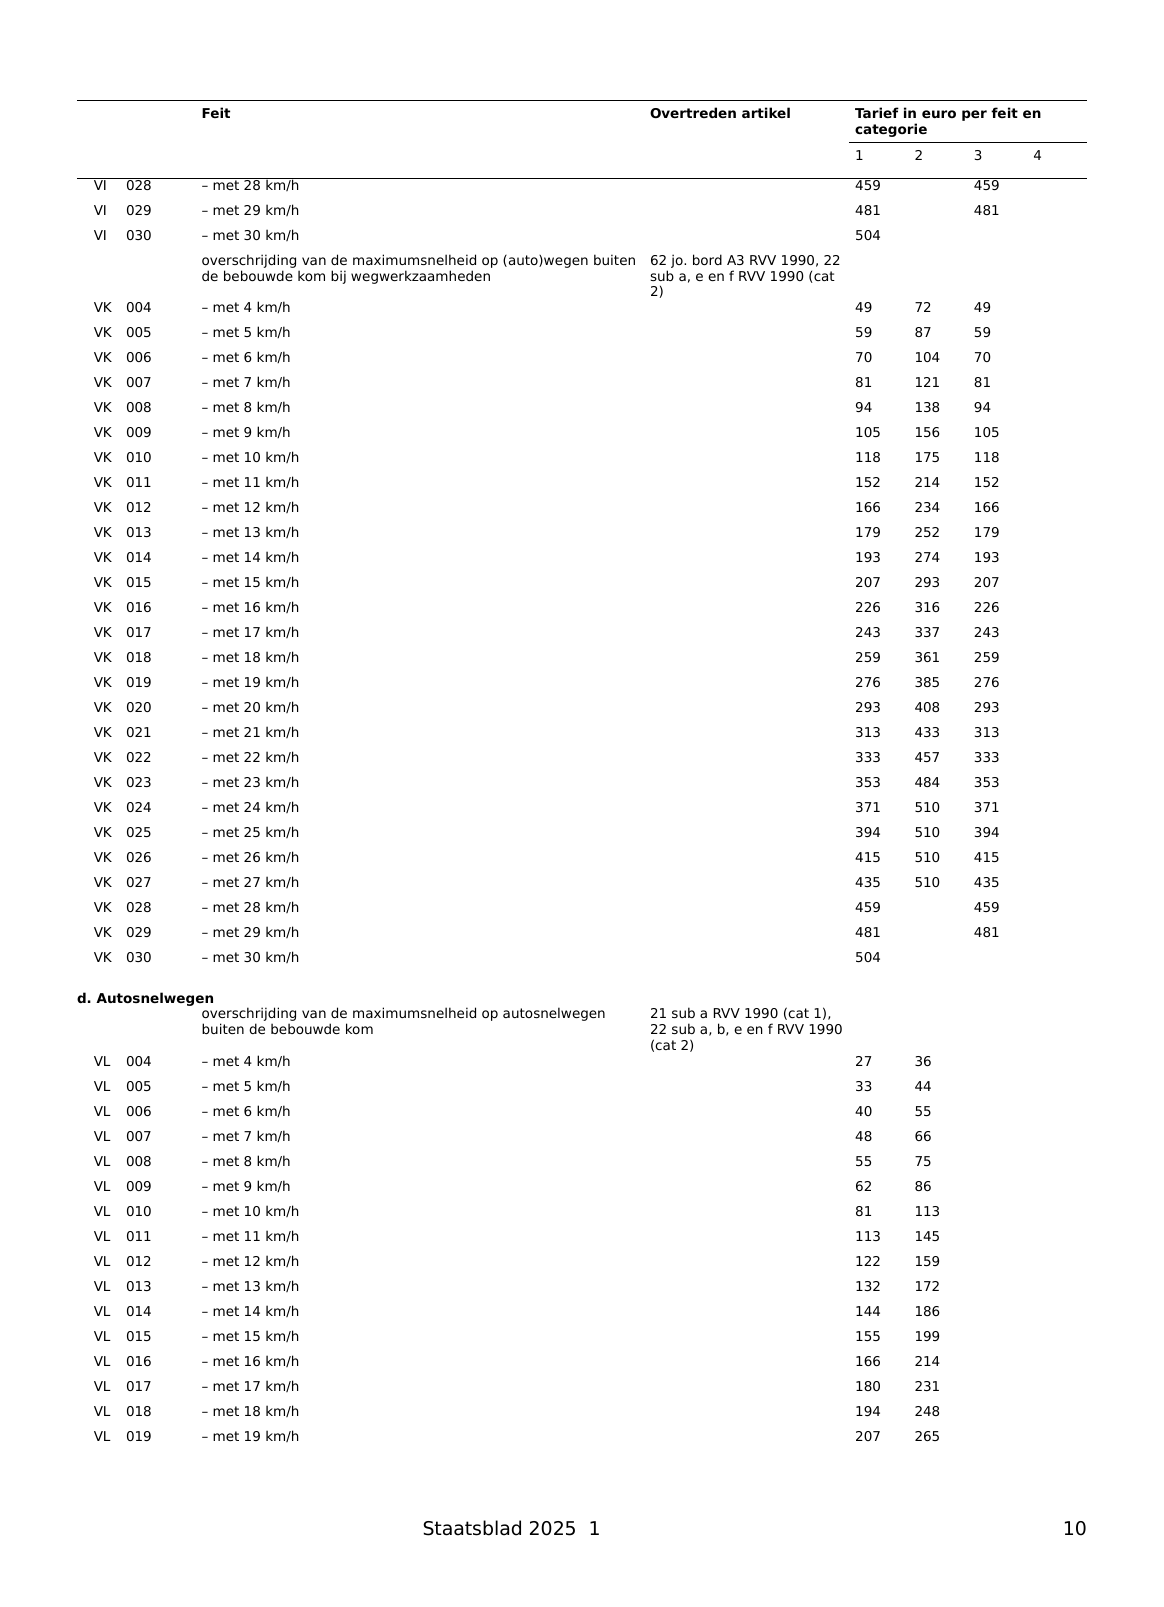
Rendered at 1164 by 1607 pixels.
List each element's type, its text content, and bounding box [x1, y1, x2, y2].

table_cell [82, 253, 87, 300]
table_cell VI [88, 203, 120, 228]
table_cell [644, 625, 849, 650]
table_cell 005 [120, 1079, 158, 1103]
table_cell VK [88, 950, 120, 975]
table_cell 113 [849, 1229, 908, 1253]
table_cell VK [88, 800, 120, 825]
table_cell 199 [908, 1329, 968, 1353]
table_cell [190, 1179, 196, 1203]
table_cell overschrijding van de maximumsnelheid op autosnelwegen buiten de bebouwde kom [196, 1006, 644, 1053]
table_cell 214 [908, 475, 968, 500]
table_cell VL [88, 1329, 120, 1353]
table_cell [644, 179, 849, 203]
table_cell [644, 1429, 849, 1453]
table_cell 113 [908, 1204, 968, 1228]
table_cell [77, 700, 82, 725]
table_cell [158, 650, 190, 675]
table_cell – met 23 km/h [196, 775, 644, 800]
table_cell 166 [968, 500, 1027, 525]
table_cell [158, 1354, 190, 1378]
table_cell 59 [968, 325, 1027, 350]
table_cell [190, 600, 196, 625]
table_cell 435 [849, 875, 908, 900]
table_cell [190, 825, 196, 850]
table_cell [77, 775, 82, 800]
table_cell [1027, 775, 1087, 800]
table_cell [968, 253, 1027, 300]
table_cell VL [88, 1054, 120, 1078]
table_cell – met 17 km/h [196, 1379, 644, 1403]
table_cell [158, 300, 190, 325]
table_cell 231 [908, 1379, 968, 1403]
table_cell – met 12 km/h [196, 1254, 644, 1278]
table_cell VK [88, 575, 120, 600]
table_cell [82, 1429, 87, 1453]
table_cell [908, 991, 968, 1006]
table_header Feit [196, 101, 644, 142]
table_cell [82, 850, 87, 875]
table_cell [190, 625, 196, 650]
table_cell 457 [908, 750, 968, 775]
table_cell 316 [908, 600, 968, 625]
table_cell 011 [120, 475, 158, 500]
table_cell 44 [908, 1079, 968, 1103]
table_cell VL [88, 1154, 120, 1178]
table_cell [82, 525, 87, 550]
table_cell [1027, 375, 1087, 400]
table_cell [190, 142, 196, 178]
table_cell [158, 142, 190, 178]
table_cell [82, 900, 87, 925]
table_cell [644, 475, 849, 500]
table_cell [158, 825, 190, 850]
table_cell 159 [908, 1254, 968, 1278]
table_cell 510 [908, 800, 968, 825]
table_cell – met 9 km/h [196, 425, 644, 450]
table_cell [82, 925, 87, 950]
table_cell [190, 1404, 196, 1428]
table_cell [644, 1254, 849, 1278]
table_cell [968, 950, 1027, 975]
table_cell [190, 1054, 196, 1078]
table_cell [77, 975, 644, 991]
table_cell 62 [849, 1179, 908, 1203]
table_cell [77, 500, 82, 525]
table_cell 207 [849, 575, 908, 600]
table_cell [82, 1254, 87, 1278]
table_cell [968, 1104, 1027, 1128]
table_cell [190, 203, 196, 228]
table_cell 175 [908, 450, 968, 475]
table_cell [82, 1329, 87, 1353]
table_cell – met 27 km/h [196, 875, 644, 900]
table_cell [644, 991, 849, 1006]
table_cell [190, 1279, 196, 1303]
table_cell [158, 925, 190, 950]
table_cell [158, 1379, 190, 1403]
table_cell 21 sub a RVV 1990 (cat 1), 22 sub a, b, e en f RVV 1990 (cat 2) [644, 1006, 849, 1053]
table_cell [158, 550, 190, 575]
table_cell – met 8 km/h [196, 400, 644, 425]
table_cell 504 [849, 950, 908, 975]
table_cell – met 5 km/h [196, 1079, 644, 1103]
table_cell [190, 1129, 196, 1153]
table_cell [968, 1304, 1027, 1328]
table_cell [77, 228, 82, 253]
table_header Overtreden artikel [644, 101, 849, 142]
table_cell VK [88, 750, 120, 775]
table_cell – met 19 km/h [196, 675, 644, 700]
table_cell – met 15 km/h [196, 575, 644, 600]
table_cell VK [88, 725, 120, 750]
table_cell [120, 253, 158, 300]
table_cell [1027, 1079, 1087, 1103]
table_cell 028 [120, 900, 158, 925]
table_cell [77, 300, 82, 325]
table_cell [77, 142, 82, 178]
table_cell [1027, 179, 1087, 203]
table_cell [82, 1006, 87, 1053]
table_cell [908, 925, 968, 950]
table_cell 59 [849, 325, 908, 350]
table_cell [77, 900, 82, 925]
table_cell [849, 991, 908, 1006]
table_cell [77, 725, 82, 750]
table_cell – met 4 km/h [196, 1054, 644, 1078]
table_cell [82, 725, 87, 750]
table_cell [77, 525, 82, 550]
table_cell 012 [120, 500, 158, 525]
table_cell VK [88, 350, 120, 375]
table_cell – met 26 km/h [196, 850, 644, 875]
table_cell [158, 725, 190, 750]
table_cell VL [88, 1379, 120, 1403]
table_cell 012 [120, 1254, 158, 1278]
table_cell [644, 550, 849, 575]
table_cell [1027, 525, 1087, 550]
table_cell 394 [968, 825, 1027, 850]
table_cell VK [88, 600, 120, 625]
table_cell [190, 228, 196, 253]
table_cell [190, 725, 196, 750]
table_cell [77, 1429, 82, 1453]
table_cell [908, 1006, 968, 1053]
table_cell – met 24 km/h [196, 800, 644, 825]
table_cell 415 [968, 850, 1027, 875]
table_cell [158, 700, 190, 725]
table_cell VL [88, 1354, 120, 1378]
table_cell [158, 1304, 190, 1328]
table_cell [77, 1304, 82, 1328]
table_cell [77, 850, 82, 875]
table_cell [644, 700, 849, 725]
table_cell [77, 675, 82, 700]
table_cell [158, 1006, 190, 1053]
table_cell [1027, 600, 1087, 625]
table_cell [158, 875, 190, 900]
table_cell [190, 775, 196, 800]
table_cell [158, 900, 190, 925]
table_cell [190, 1079, 196, 1103]
table_cell [190, 1304, 196, 1328]
table_cell [190, 950, 196, 975]
table_cell [644, 575, 849, 600]
table_cell [77, 1229, 82, 1253]
table_cell – met 18 km/h [196, 1404, 644, 1428]
table_cell [82, 425, 87, 450]
table_cell 72 [908, 300, 968, 325]
table_cell 371 [849, 800, 908, 825]
table_cell [77, 325, 82, 350]
table_cell 504 [849, 228, 908, 253]
table_cell [190, 450, 196, 475]
table_cell [644, 450, 849, 475]
table_cell – met 25 km/h [196, 825, 644, 850]
table_cell [82, 575, 87, 600]
table_cell 022 [120, 750, 158, 775]
table_cell [158, 1204, 190, 1228]
table_cell 459 [849, 900, 908, 925]
table_cell [968, 228, 1027, 253]
table_cell 024 [120, 800, 158, 825]
table_cell 510 [908, 825, 968, 850]
table_cell VK [88, 700, 120, 725]
table_cell [158, 179, 190, 203]
table_cell [77, 600, 82, 625]
table_cell – met 9 km/h [196, 1179, 644, 1203]
table_cell – met 6 km/h [196, 1104, 644, 1128]
table_cell [1027, 850, 1087, 875]
table_cell [190, 179, 196, 203]
table_cell 104 [908, 350, 968, 375]
table_cell [644, 1404, 849, 1428]
table_cell [644, 525, 849, 550]
table_cell [644, 850, 849, 875]
table_cell 484 [908, 775, 968, 800]
table_cell [82, 1404, 87, 1428]
table_cell 030 [120, 228, 158, 253]
table_cell 013 [120, 525, 158, 550]
table_cell [968, 1254, 1027, 1278]
table_cell [158, 1154, 190, 1178]
table_cell – met 13 km/h [196, 525, 644, 550]
table_cell [77, 1254, 82, 1278]
table_cell [190, 1104, 196, 1128]
table_cell [644, 600, 849, 625]
table_cell – met 14 km/h [196, 550, 644, 575]
table_cell 27 [849, 1054, 908, 1078]
table_cell [77, 1104, 82, 1128]
table_cell 009 [120, 425, 158, 450]
table_cell VK [88, 825, 120, 850]
table_cell [190, 1429, 196, 1453]
table_cell [77, 1354, 82, 1378]
table_cell [82, 625, 87, 650]
table_cell 016 [120, 600, 158, 625]
table_cell [82, 1104, 87, 1128]
table_cell [1027, 1154, 1087, 1178]
table_cell 313 [849, 725, 908, 750]
table_cell 194 [849, 1404, 908, 1428]
table_cell [190, 750, 196, 775]
table_cell 011 [120, 1229, 158, 1253]
table_cell [644, 800, 849, 825]
table_cell 3 [968, 143, 1027, 178]
table_cell [88, 253, 120, 300]
table_cell [158, 1254, 190, 1278]
table_cell [190, 875, 196, 900]
table_cell [1027, 500, 1087, 525]
table_cell [908, 975, 968, 991]
table_cell [1027, 825, 1087, 850]
table_cell [82, 550, 87, 575]
table_cell [190, 1329, 196, 1353]
table_cell [82, 1354, 87, 1378]
table_cell VL [88, 1429, 120, 1453]
table_cell [190, 575, 196, 600]
table_cell [82, 1054, 87, 1078]
table_cell 55 [908, 1104, 968, 1128]
table_cell 180 [849, 1379, 908, 1403]
table_cell 152 [849, 475, 908, 500]
table_cell [1027, 1129, 1087, 1153]
table_cell 008 [120, 400, 158, 425]
table_cell [1027, 550, 1087, 575]
table_cell 145 [908, 1229, 968, 1253]
table_cell [77, 203, 82, 228]
table_cell [158, 425, 190, 450]
table_cell 179 [968, 525, 1027, 550]
table_cell [88, 142, 120, 178]
table_cell 186 [908, 1304, 968, 1328]
table_cell 353 [968, 775, 1027, 800]
table_cell 481 [849, 203, 908, 228]
table_cell 333 [849, 750, 908, 775]
table_cell – met 29 km/h [196, 203, 644, 228]
table_cell 481 [968, 925, 1027, 950]
table_cell VK [88, 400, 120, 425]
table_cell [644, 350, 849, 375]
table_cell [158, 375, 190, 400]
table_cell [644, 1104, 849, 1128]
table_cell [1027, 1329, 1087, 1353]
table_cell VL [88, 1079, 120, 1103]
table_cell 4 [1027, 143, 1087, 178]
table_cell [644, 950, 849, 975]
table_cell 004 [120, 300, 158, 325]
table_cell [1027, 750, 1087, 775]
table_cell [644, 650, 849, 675]
table_cell [158, 950, 190, 975]
table_cell VK [88, 300, 120, 325]
table_cell VL [88, 1179, 120, 1203]
table_cell 132 [849, 1279, 908, 1303]
table_cell [1027, 253, 1087, 300]
table_cell [644, 325, 849, 350]
table_cell 009 [120, 1179, 158, 1203]
table_cell [849, 975, 908, 991]
table_cell 55 [849, 1154, 908, 1178]
table_cell [77, 925, 82, 950]
table_cell [158, 800, 190, 825]
table_cell – met 18 km/h [196, 650, 644, 675]
table_cell [190, 1006, 196, 1053]
table_cell [1027, 725, 1087, 750]
table_cell [120, 142, 158, 178]
table_cell 144 [849, 1304, 908, 1328]
table_cell [77, 1279, 82, 1303]
table_cell [158, 1129, 190, 1153]
table_cell 510 [908, 875, 968, 900]
table_cell [644, 142, 849, 178]
table_cell [77, 1129, 82, 1153]
table_cell [968, 1179, 1027, 1203]
table_cell [644, 1129, 849, 1153]
table_cell 361 [908, 650, 968, 675]
table_cell 66 [908, 1129, 968, 1153]
table_cell [82, 800, 87, 825]
table_cell [644, 1079, 849, 1103]
table_cell [82, 350, 87, 375]
table_cell [158, 525, 190, 550]
table_cell 481 [968, 203, 1027, 228]
table_cell VL [88, 1254, 120, 1278]
table_cell [158, 600, 190, 625]
table_header [77, 101, 82, 142]
table_cell VK [88, 550, 120, 575]
table_cell 394 [849, 825, 908, 850]
table_cell [158, 1079, 190, 1103]
table_cell VK [88, 375, 120, 400]
table_cell – met 7 km/h [196, 375, 644, 400]
table_cell [77, 800, 82, 825]
table_cell [77, 1404, 82, 1428]
table_cell 274 [908, 550, 968, 575]
table_cell 243 [849, 625, 908, 650]
table_cell [1027, 975, 1087, 991]
table_cell [158, 450, 190, 475]
table_cell 1 [849, 143, 908, 178]
table_cell [908, 950, 968, 975]
table_cell [158, 325, 190, 350]
table_cell 152 [968, 475, 1027, 500]
table_cell [1027, 1204, 1087, 1228]
table_cell 027 [120, 875, 158, 900]
table_cell [196, 142, 644, 178]
table_cell [968, 991, 1027, 1006]
table_cell [968, 1379, 1027, 1403]
table_cell [644, 725, 849, 750]
table_cell VL [88, 1204, 120, 1228]
table_cell [158, 1279, 190, 1303]
table_cell [77, 650, 82, 675]
table_header [190, 101, 196, 142]
table_cell – met 15 km/h [196, 1329, 644, 1353]
table_cell [1027, 625, 1087, 650]
table_cell 385 [908, 675, 968, 700]
table_cell [1027, 425, 1087, 450]
table_cell [158, 1404, 190, 1428]
table_cell [1027, 1354, 1087, 1378]
table_cell [82, 325, 87, 350]
table_cell [77, 750, 82, 775]
table_cell 435 [968, 875, 1027, 900]
table_cell [82, 675, 87, 700]
table_cell [644, 975, 849, 991]
table_cell 155 [849, 1329, 908, 1353]
table_cell [77, 1054, 82, 1078]
table_cell 207 [849, 1429, 908, 1453]
table_cell – met 19 km/h [196, 1429, 644, 1453]
table_cell 026 [120, 850, 158, 875]
table_cell 193 [968, 550, 1027, 575]
table_cell [1027, 700, 1087, 725]
table_cell 005 [120, 325, 158, 350]
table_cell VK [88, 900, 120, 925]
table_cell 166 [849, 500, 908, 525]
table_cell 86 [908, 1179, 968, 1203]
table_cell [77, 1006, 82, 1053]
table_cell [190, 675, 196, 700]
table_cell – met 12 km/h [196, 500, 644, 525]
table_cell [1027, 203, 1087, 228]
table_cell 006 [120, 350, 158, 375]
table_cell [158, 400, 190, 425]
table_cell [849, 253, 908, 300]
table_cell 259 [849, 650, 908, 675]
table_cell [190, 650, 196, 675]
table_cell [644, 400, 849, 425]
table_cell [190, 325, 196, 350]
table_cell 36 [908, 1054, 968, 1078]
table_cell – met 14 km/h [196, 1304, 644, 1328]
table_cell 293 [908, 575, 968, 600]
table_cell [644, 675, 849, 700]
table_cell [1027, 475, 1087, 500]
table_cell [190, 700, 196, 725]
table_cell [77, 1079, 82, 1103]
table_cell 118 [968, 450, 1027, 475]
table_cell [190, 850, 196, 875]
table_cell [190, 1204, 196, 1228]
table_cell – met 13 km/h [196, 1279, 644, 1303]
table_cell [1027, 325, 1087, 350]
table_cell 007 [120, 375, 158, 400]
table_cell 62 jo. bord A3 RVV 1990, 22 sub a, e en f RVV 1990 (cat 2) [644, 253, 849, 300]
table_cell [158, 350, 190, 375]
table_cell [77, 1204, 82, 1228]
table_cell [190, 1154, 196, 1178]
table_cell [158, 625, 190, 650]
table_cell [644, 1304, 849, 1328]
table_cell – met 10 km/h [196, 1204, 644, 1228]
table_cell [644, 203, 849, 228]
table_cell [1027, 1179, 1087, 1203]
table_cell [1027, 1279, 1087, 1303]
table_cell [77, 950, 82, 975]
table_cell [190, 475, 196, 500]
table_cell [77, 825, 82, 850]
table_cell 138 [908, 400, 968, 425]
table_cell 353 [849, 775, 908, 800]
table_cell VK [88, 925, 120, 950]
table_cell [82, 203, 87, 228]
table_cell – met 6 km/h [196, 350, 644, 375]
table_cell [190, 1354, 196, 1378]
table_cell 2 [908, 143, 968, 178]
table_cell [82, 1079, 87, 1103]
table_cell overschrijding van de maximumsnelheid op (auto)wegen buiten de bebouwde kom bij wegwerkzaamheden [196, 253, 644, 300]
table_cell [120, 1006, 158, 1053]
table_cell 70 [968, 350, 1027, 375]
table_cell [644, 1204, 849, 1228]
table_cell [82, 450, 87, 475]
table_cell [158, 1229, 190, 1253]
table_cell [77, 450, 82, 475]
table_cell 014 [120, 1304, 158, 1328]
table_cell 243 [968, 625, 1027, 650]
table_cell 015 [120, 1329, 158, 1353]
table_cell 014 [120, 550, 158, 575]
table_cell 008 [120, 1154, 158, 1178]
table_cell [82, 475, 87, 500]
table_header [158, 101, 190, 142]
table_cell [158, 1329, 190, 1353]
table_cell 010 [120, 1204, 158, 1228]
table_cell [82, 875, 87, 900]
table_cell 226 [968, 600, 1027, 625]
table_cell 023 [120, 775, 158, 800]
table_cell [1027, 228, 1087, 253]
table_header Tarief in euro per feit en categorie [849, 101, 1087, 142]
table_cell [77, 179, 82, 203]
table_cell [190, 300, 196, 325]
table_cell 81 [849, 375, 908, 400]
table_cell [190, 400, 196, 425]
table_cell [1027, 350, 1087, 375]
table_cell [158, 850, 190, 875]
table_cell 333 [968, 750, 1027, 775]
table_cell [77, 1329, 82, 1353]
table_cell 019 [120, 675, 158, 700]
table_cell [77, 375, 82, 400]
table_cell [82, 375, 87, 400]
table_cell [82, 825, 87, 850]
table_cell [968, 1006, 1027, 1053]
table_cell VL [88, 1404, 120, 1428]
table_cell 49 [849, 300, 908, 325]
table_cell [1027, 300, 1087, 325]
table_cell [1027, 900, 1087, 925]
table_cell VK [88, 450, 120, 475]
table_cell [190, 350, 196, 375]
table_cell [82, 1379, 87, 1403]
table_cell [158, 1429, 190, 1453]
table_cell [77, 1154, 82, 1178]
table_cell – met 4 km/h [196, 300, 644, 325]
table_cell [158, 253, 190, 300]
table_cell [1027, 950, 1087, 975]
table_cell [82, 1179, 87, 1203]
table_cell VK [88, 675, 120, 700]
table_cell – met 8 km/h [196, 1154, 644, 1178]
table_cell [1027, 1404, 1087, 1428]
table_header [120, 101, 158, 142]
table_cell [190, 550, 196, 575]
table_cell [77, 625, 82, 650]
table_cell [158, 1054, 190, 1078]
table_cell 293 [968, 700, 1027, 725]
table_cell [77, 875, 82, 900]
table_cell [644, 425, 849, 450]
table_cell 118 [849, 450, 908, 475]
table_cell 94 [968, 400, 1027, 425]
table_cell 019 [120, 1429, 158, 1453]
table_cell [1027, 650, 1087, 675]
table_cell – met 28 km/h [196, 900, 644, 925]
table_cell VK [88, 850, 120, 875]
table_cell [644, 775, 849, 800]
table_cell [82, 228, 87, 253]
table_cell [644, 1279, 849, 1303]
table_cell [644, 375, 849, 400]
table_cell [77, 575, 82, 600]
table_cell 006 [120, 1104, 158, 1128]
table_cell [77, 550, 82, 575]
table_cell 87 [908, 325, 968, 350]
table_cell VK [88, 500, 120, 525]
table_cell 81 [849, 1204, 908, 1228]
table_cell [1027, 1006, 1087, 1053]
table_cell [1027, 800, 1087, 825]
table_cell 459 [968, 900, 1027, 925]
table_cell 313 [968, 725, 1027, 750]
table_cell 017 [120, 1379, 158, 1403]
table_cell [158, 228, 190, 253]
table_cell [968, 1154, 1027, 1178]
table_cell [190, 425, 196, 450]
table_cell [1027, 1104, 1087, 1128]
table_cell VK [88, 625, 120, 650]
table_cell [1027, 1229, 1087, 1253]
table_cell [77, 1379, 82, 1403]
table_cell [190, 800, 196, 825]
table_cell 166 [849, 1354, 908, 1378]
table_cell [82, 1304, 87, 1328]
table_cell [968, 1079, 1027, 1103]
table_cell [1027, 991, 1087, 1006]
table_cell [82, 1129, 87, 1153]
table_cell [1027, 1254, 1087, 1278]
table_cell – met 11 km/h [196, 475, 644, 500]
table_cell [158, 575, 190, 600]
table_cell [1027, 1304, 1087, 1328]
table_cell 018 [120, 1404, 158, 1428]
table_cell [77, 350, 82, 375]
table_cell 156 [908, 425, 968, 450]
table_cell [77, 1179, 82, 1203]
table_cell [644, 1354, 849, 1378]
table_cell [908, 203, 968, 228]
table_cell [968, 1429, 1027, 1453]
table_cell [1027, 1379, 1087, 1403]
table_cell – met 21 km/h [196, 725, 644, 750]
table_cell [82, 179, 87, 203]
table_cell [968, 1354, 1027, 1378]
table_cell [82, 600, 87, 625]
table_cell VK [88, 425, 120, 450]
table_cell – met 16 km/h [196, 600, 644, 625]
table_cell 030 [120, 950, 158, 975]
table_cell [82, 1204, 87, 1228]
table_cell 122 [849, 1254, 908, 1278]
table_cell 265 [908, 1429, 968, 1453]
table_cell [644, 1329, 849, 1353]
table_cell [1027, 400, 1087, 425]
table_cell VK [88, 650, 120, 675]
table_cell [82, 1154, 87, 1178]
table_cell [908, 228, 968, 253]
table_cell VI [88, 179, 120, 203]
table_cell 193 [849, 550, 908, 575]
table_cell – met 20 km/h [196, 700, 644, 725]
table_cell 252 [908, 525, 968, 550]
table_cell 81 [968, 375, 1027, 400]
table_cell [644, 1154, 849, 1178]
table_cell [158, 750, 190, 775]
table_cell 214 [908, 1354, 968, 1378]
table_cell 510 [908, 850, 968, 875]
table_cell 371 [968, 800, 1027, 825]
table_cell VL [88, 1229, 120, 1253]
table_cell [82, 700, 87, 725]
table_cell [968, 1229, 1027, 1253]
table_cell 029 [120, 203, 158, 228]
table_cell – met 17 km/h [196, 625, 644, 650]
table_cell [158, 775, 190, 800]
table_cell [644, 500, 849, 525]
table_cell [968, 1329, 1027, 1353]
table_cell VL [88, 1129, 120, 1153]
table_cell 33 [849, 1079, 908, 1103]
table_cell 025 [120, 825, 158, 850]
table_cell [644, 925, 849, 950]
table_cell VK [88, 525, 120, 550]
table_cell [82, 1279, 87, 1303]
table_cell [968, 1054, 1027, 1078]
table_cell [644, 1229, 849, 1253]
table_cell 226 [849, 600, 908, 625]
table_cell [190, 500, 196, 525]
table_cell [82, 950, 87, 975]
table_cell [1027, 675, 1087, 700]
table_cell [644, 825, 849, 850]
table_cell [1027, 575, 1087, 600]
table_cell [158, 1104, 190, 1128]
table_cell 015 [120, 575, 158, 600]
table_cell [158, 1179, 190, 1203]
table_cell [158, 475, 190, 500]
table_cell 40 [849, 1104, 908, 1128]
table_cell – met 5 km/h [196, 325, 644, 350]
table_cell VK [88, 875, 120, 900]
table_cell 105 [849, 425, 908, 450]
table_cell [908, 900, 968, 925]
table_cell 293 [849, 700, 908, 725]
table_cell 70 [849, 350, 908, 375]
table_cell – met 30 km/h [196, 228, 644, 253]
table_cell VL [88, 1304, 120, 1328]
table_cell VL [88, 1279, 120, 1303]
table_header [88, 101, 120, 142]
table_cell [77, 475, 82, 500]
table_cell [190, 1379, 196, 1403]
table_cell 207 [968, 575, 1027, 600]
table_cell 016 [120, 1354, 158, 1378]
table_cell [1027, 875, 1087, 900]
table_cell d. Autosnelwegen [77, 991, 644, 1006]
table_cell [158, 675, 190, 700]
table_cell [158, 500, 190, 525]
table_cell [644, 875, 849, 900]
table_cell [82, 300, 87, 325]
table_cell 481 [849, 925, 908, 950]
table_cell [190, 1229, 196, 1253]
table_cell [82, 650, 87, 675]
table_cell 021 [120, 725, 158, 750]
table_cell 121 [908, 375, 968, 400]
table_cell [968, 1404, 1027, 1428]
table_cell 408 [908, 700, 968, 725]
table_cell – met 22 km/h [196, 750, 644, 775]
table_cell 018 [120, 650, 158, 675]
table_cell [190, 925, 196, 950]
table_cell [190, 375, 196, 400]
table_cell [1027, 1054, 1087, 1078]
table_cell – met 7 km/h [196, 1129, 644, 1153]
table_cell [82, 500, 87, 525]
table_cell [88, 1006, 120, 1053]
table_cell VK [88, 325, 120, 350]
table_cell [644, 1179, 849, 1203]
table_cell [82, 142, 87, 178]
table_cell [190, 253, 196, 300]
table_cell – met 29 km/h [196, 925, 644, 950]
table_cell 433 [908, 725, 968, 750]
table_cell [1027, 450, 1087, 475]
table_cell 029 [120, 925, 158, 950]
table_cell 94 [849, 400, 908, 425]
table_cell [158, 203, 190, 228]
table_cell 017 [120, 625, 158, 650]
table_cell [82, 1229, 87, 1253]
table_cell 010 [120, 450, 158, 475]
table_cell [190, 1254, 196, 1278]
table_cell – met 28 km/h [196, 179, 644, 203]
table_cell 028 [120, 179, 158, 203]
table_cell [82, 750, 87, 775]
table_cell [644, 750, 849, 775]
table_cell [644, 1054, 849, 1078]
table_cell [190, 900, 196, 925]
table_cell [644, 900, 849, 925]
table_cell 48 [849, 1129, 908, 1153]
table_cell – met 10 km/h [196, 450, 644, 475]
table_cell 276 [849, 675, 908, 700]
table_cell 172 [908, 1279, 968, 1303]
table_cell 007 [120, 1129, 158, 1153]
table_cell 415 [849, 850, 908, 875]
table_cell – met 30 km/h [196, 950, 644, 975]
table_cell 49 [968, 300, 1027, 325]
table_cell VI [88, 228, 120, 253]
table_cell [77, 253, 82, 300]
table_cell – met 16 km/h [196, 1354, 644, 1378]
table_cell [77, 400, 82, 425]
table_cell 337 [908, 625, 968, 650]
table_cell 75 [908, 1154, 968, 1178]
table_cell [908, 253, 968, 300]
table_cell [968, 1279, 1027, 1303]
table_cell [82, 400, 87, 425]
table_cell [968, 1129, 1027, 1153]
table_cell 248 [908, 1404, 968, 1428]
table_cell [849, 1006, 908, 1053]
table_cell VK [88, 475, 120, 500]
table_cell [1027, 925, 1087, 950]
table_cell 004 [120, 1054, 158, 1078]
table_cell 259 [968, 650, 1027, 675]
table_cell [644, 1379, 849, 1403]
table_cell 459 [849, 179, 908, 203]
table_cell 276 [968, 675, 1027, 700]
table_cell 179 [849, 525, 908, 550]
table_cell [1027, 1429, 1087, 1453]
table_cell [968, 975, 1027, 991]
table_cell 020 [120, 700, 158, 725]
table_cell [968, 1204, 1027, 1228]
table_cell [644, 228, 849, 253]
table_cell [82, 775, 87, 800]
table_cell 105 [968, 425, 1027, 450]
table_cell [908, 179, 968, 203]
table_cell 459 [968, 179, 1027, 203]
table_cell VL [88, 1104, 120, 1128]
table_cell [190, 525, 196, 550]
table_cell [644, 300, 849, 325]
table_cell VK [88, 775, 120, 800]
table_header [82, 101, 87, 142]
table_cell 013 [120, 1279, 158, 1303]
table_cell – met 11 km/h [196, 1229, 644, 1253]
table_cell [77, 425, 82, 450]
table_cell 234 [908, 500, 968, 525]
